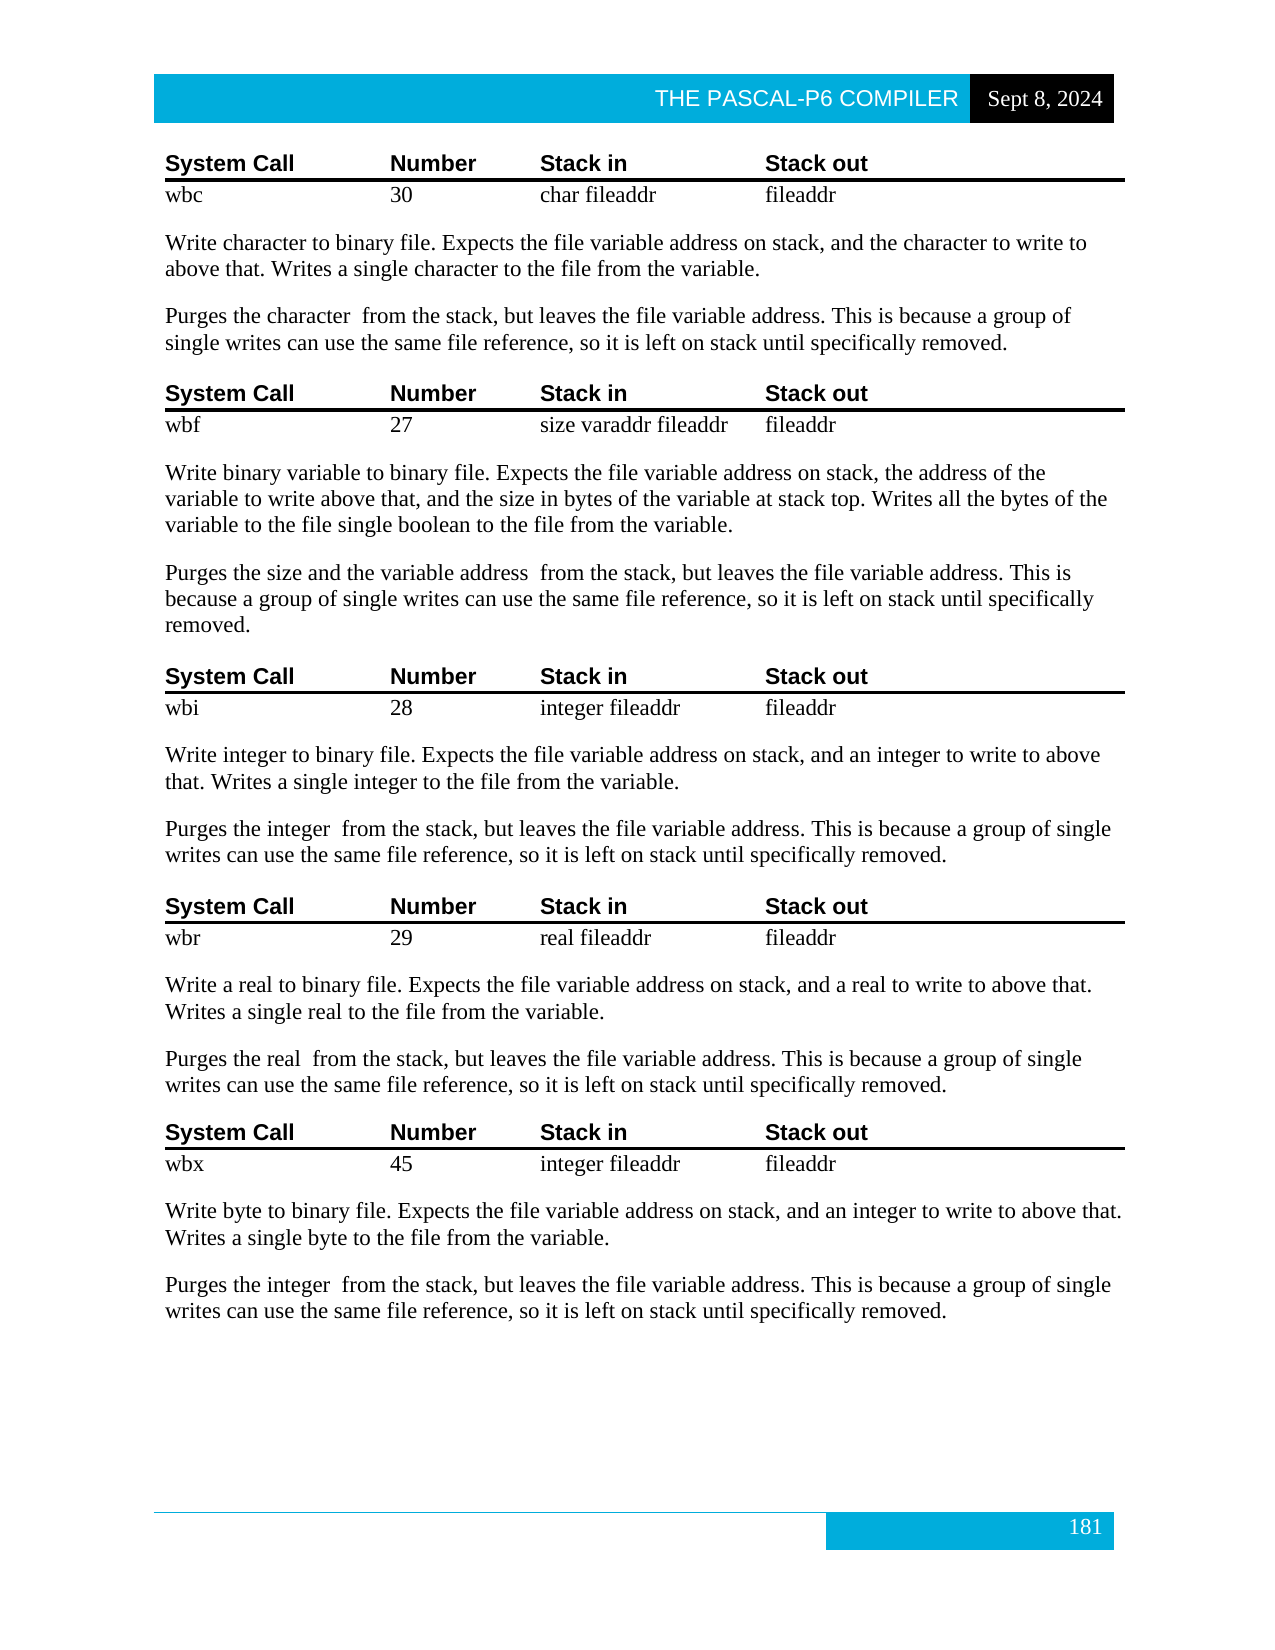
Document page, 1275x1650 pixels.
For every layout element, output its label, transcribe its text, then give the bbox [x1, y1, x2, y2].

text System Call Number Stack in Stack out [165, 150, 1125, 178]
text System Call Number Stack in Stack out [165, 1118, 1125, 1147]
text Write byte to binary file. Expects the file variable address on stack, and an integer to write to above that. Writes a single byte to the file from the variable. [165, 1197, 1125, 1250]
text wbx 45 integer fileaddr fileaddr [165, 1150, 1125, 1176]
text System Call Number Stack in Stack out [165, 893, 1125, 921]
text Write a real to binary file. Expects the file variable address on stack, and a real to write to above that. Writes a single real to the file from the variable. [165, 971, 1125, 1024]
text System Call Number Stack in Stack out [165, 380, 1125, 408]
text Purges the size and the variable address from the stack, but leaves the file variable address. This is because a group of single writes can use the same file reference, so it is left on stack until specifically removed. [165, 559, 1125, 638]
text Purges the integer from the stack, but leaves the file variable address. This is because a group of single writes can use the same file reference, so it is left on stack until specifically removed. [165, 1271, 1125, 1323]
text Purges the real from the stack, but leaves the file variable address. This is because a group of single writes can use the same file reference, so it is left on stack until specifically removed. [165, 1045, 1125, 1098]
text System Call Number Stack in Stack out [165, 663, 1125, 691]
text Write binary variable to binary file. Expects the file variable address on stack, the address of the variable to write above that, and the size in bytes of the variable at stack top. Writes all the bytes of the variable to the file single boolean to the file from the variable. [165, 459, 1125, 538]
text wbc 30 char fileaddr fileaddr [165, 182, 1125, 208]
text wbr 29 real fileaddr fileaddr [165, 924, 1125, 951]
text wbi 28 integer fileaddr fileaddr [165, 694, 1125, 721]
text Write integer to binary file. Expects the file variable address on stack, and an integer to write to above that. Writes a single integer to the file from the variable. [165, 741, 1125, 794]
text wbf 27 size varaddr fileaddr fileaddr [165, 412, 1125, 438]
text Write character to binary file. Expects the file variable address on stack, and the character to write to above that. Writes a single character to the file from the variable. [165, 229, 1125, 281]
text Purges the integer from the stack, but leaves the file variable address. This is because a group of single writes can use the same file reference, so it is left on stack until specifically removed. [165, 815, 1125, 868]
text Purges the character from the stack, but leaves the file variable address. This is because a group of single writes can use the same file reference, so it is left on stack until specifically removed. [165, 302, 1125, 355]
